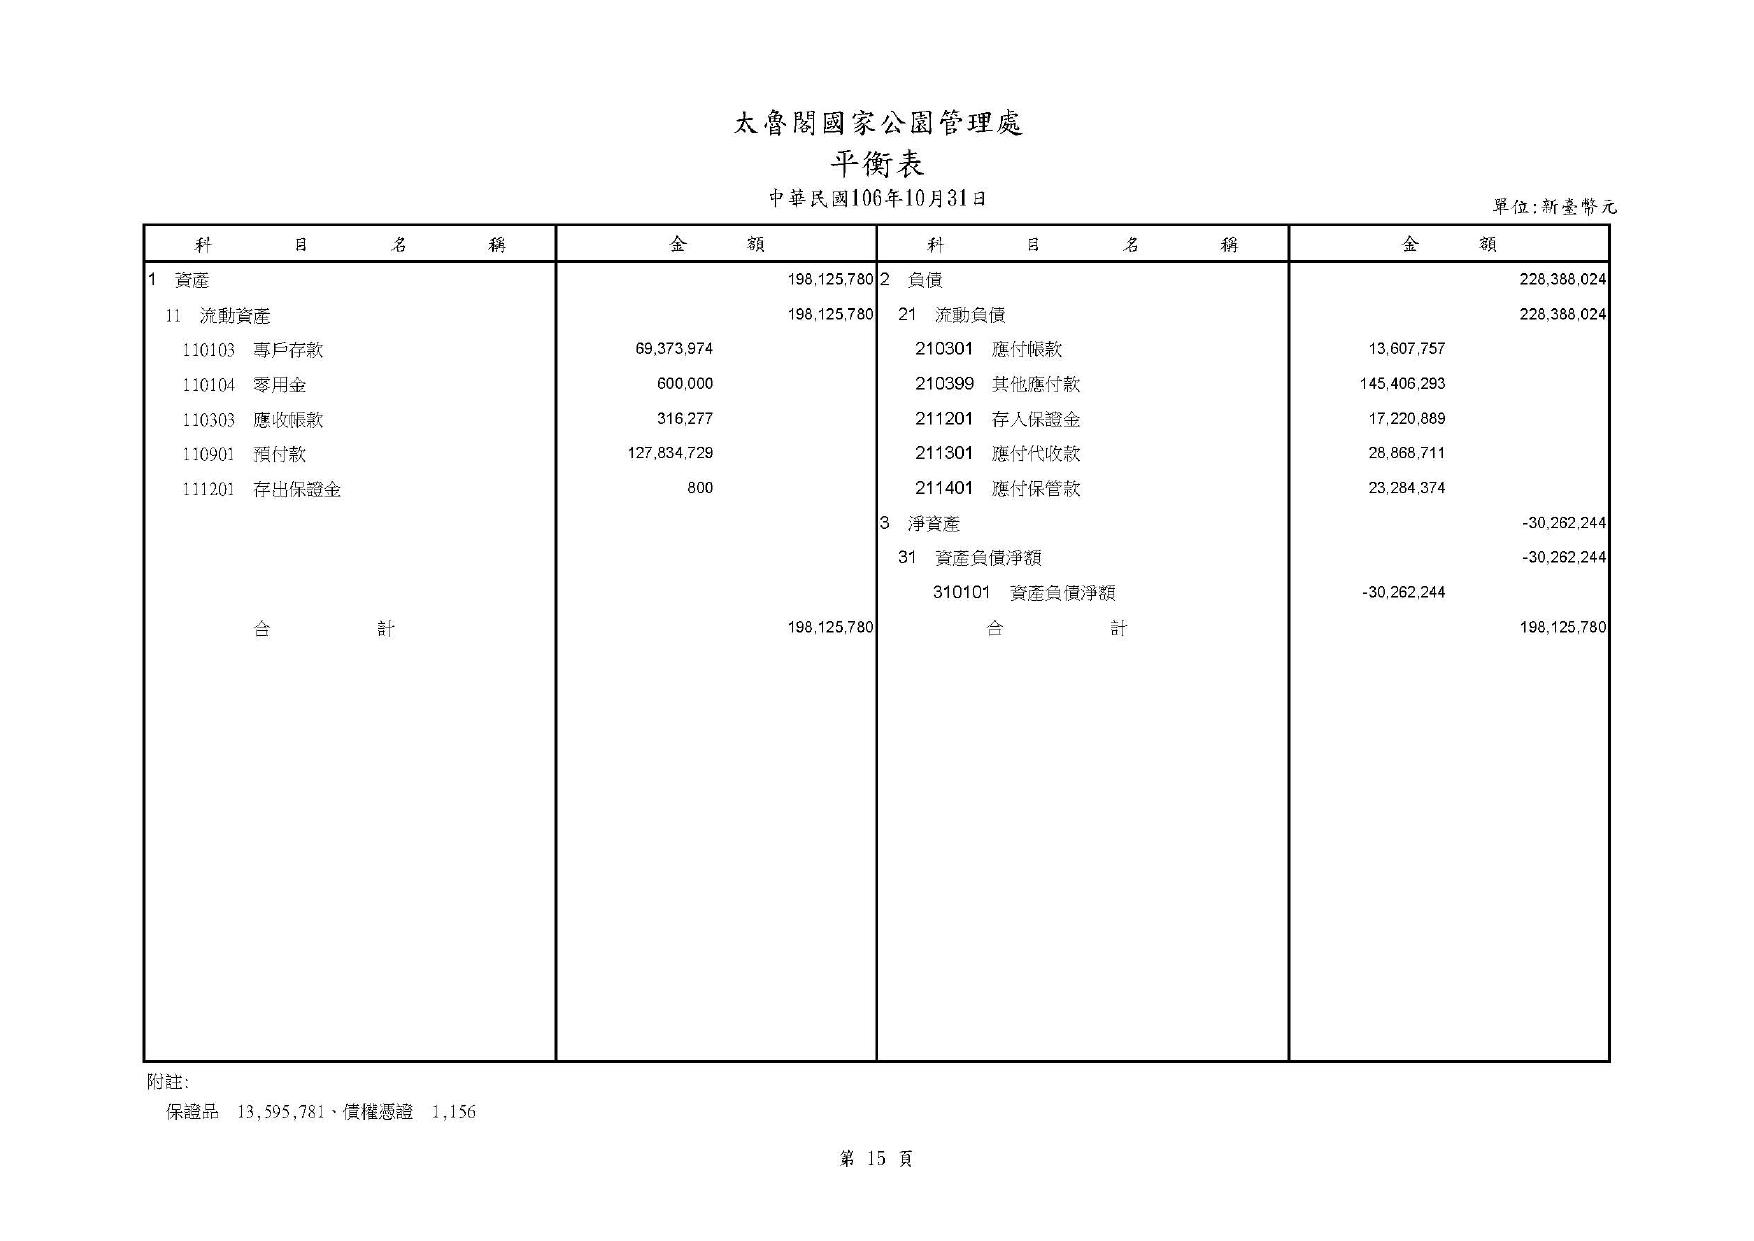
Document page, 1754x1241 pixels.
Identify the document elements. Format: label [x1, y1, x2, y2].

picture [59, 59, 1695, 1216]
